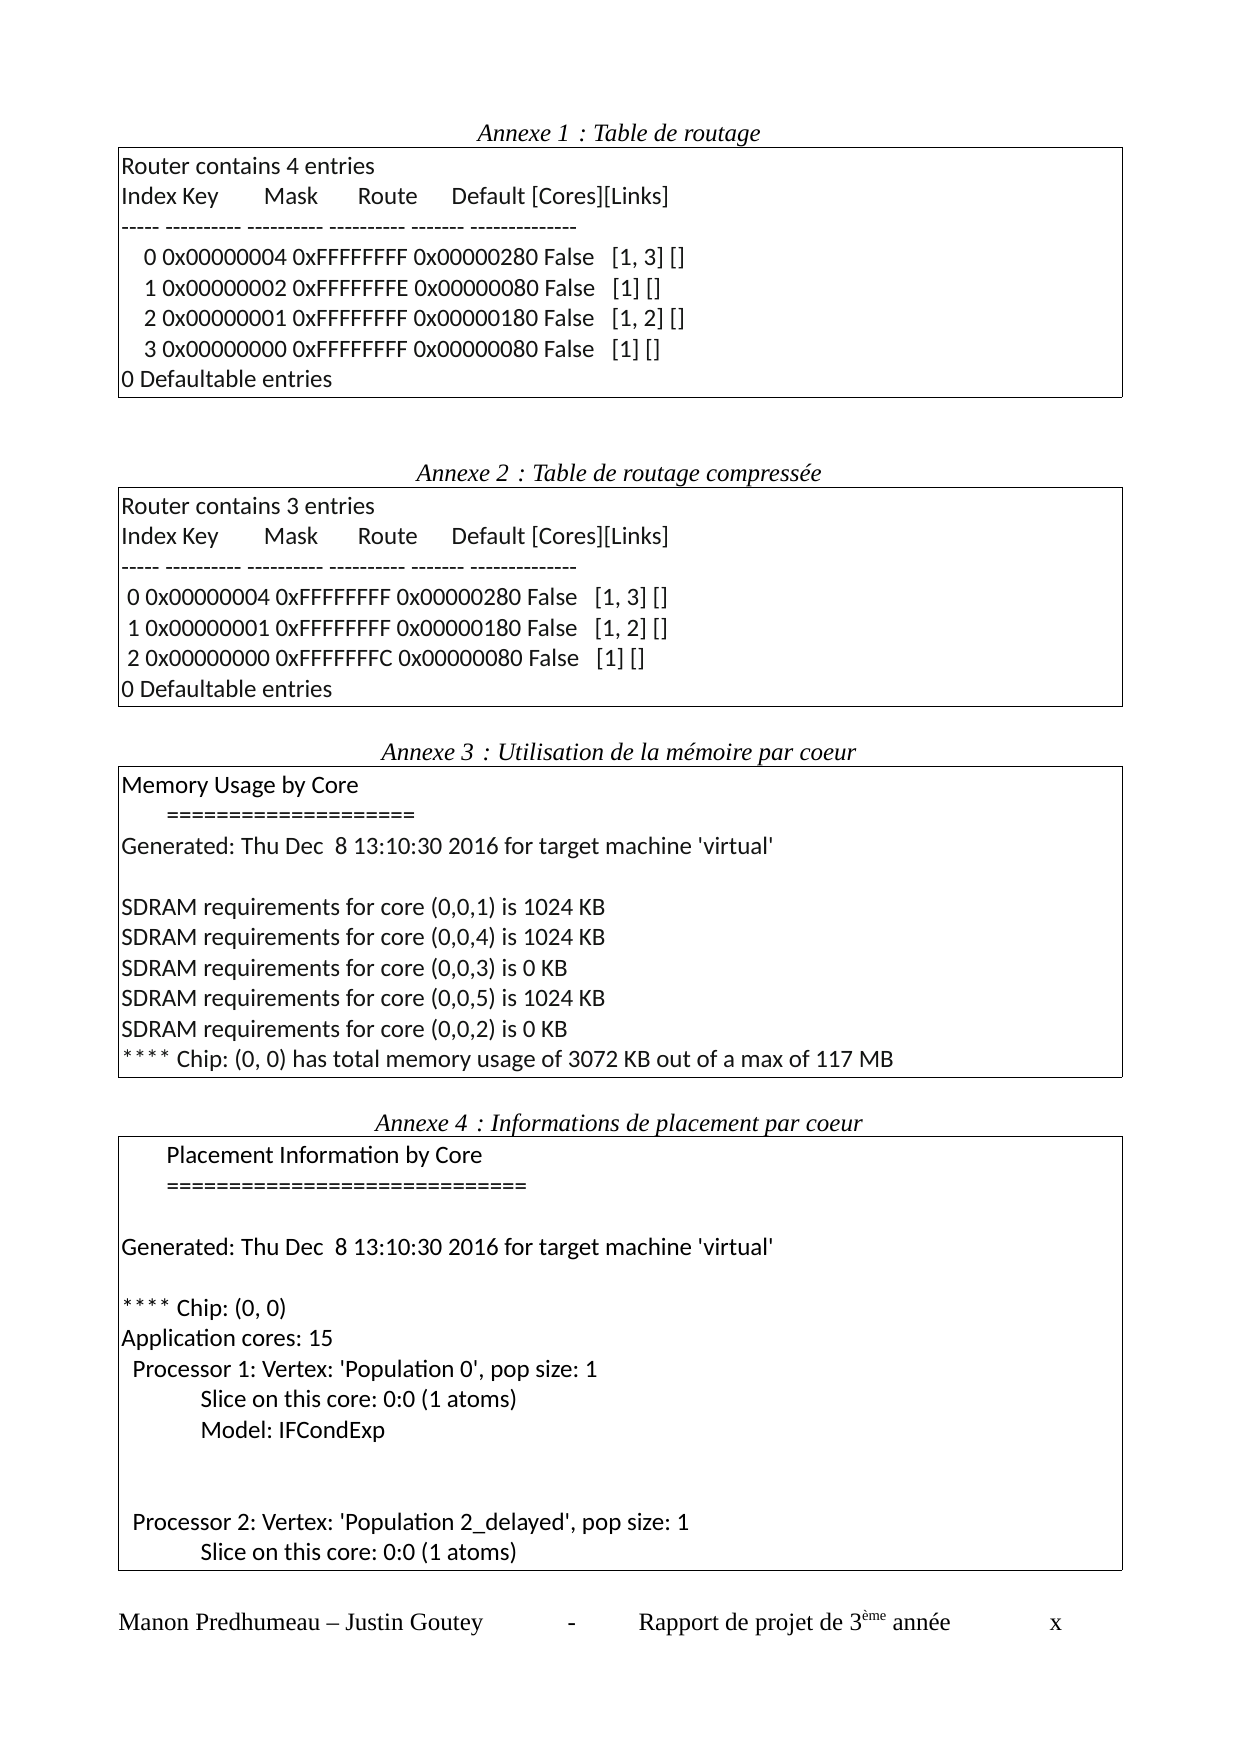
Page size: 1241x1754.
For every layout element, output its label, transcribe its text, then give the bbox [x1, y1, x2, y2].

text SDRAM requirements for core (0,0,1) is 1024 KB [119, 888, 1122, 918]
text SDRAM requirements for core (0,0,5) is 1024 KB [119, 979, 1122, 1010]
text Annexe 3 : Utilisation de la mémoire par coeur [118, 737, 1122, 766]
text ----- ---------- ---------- ---------- ------- -------------- [119, 208, 1122, 238]
text Router contains 4 entries [119, 148, 1122, 177]
text Router contains 3 entries Index Key Mask Route Default [Cores][Links] ----- ---------- ---------- ---------- ------- -------------- 0 0x00000004 0xFFFFFFFF 0x00000280 False [1, 3] [] 1 0x00000001 0xFFFFFFFF 0x00000180 False [1, 2] [] 2 0x00000000 0xFFFFFFFC 0x00000080 False [1] [] 0 Defaultable entries [119, 488, 1122, 706]
text 3 0x00000000 0xFFFFFFFF 0x00000080 False [1] [] [119, 330, 1122, 361]
text SDRAM requirements for core (0,0,4) is 1024 KB [119, 918, 1122, 949]
text Memory Usage by Core [119, 767, 1122, 796]
text Annexe 1 : Table de routage [118, 118, 1122, 147]
text Annexe 4 : Informations de placement par coeur [118, 1108, 1122, 1136]
text Index Key Mask Route Default [Cores][Links] [119, 177, 1122, 208]
text 0 Defaultable entries [119, 361, 1122, 397]
text 2 0x00000001 0xFFFFFFFF 0x00000180 False [1, 2] [] [119, 299, 1122, 330]
text **** Chip: (0, 0) has total memory usage of 3072 KB out of a max of 117 MB [119, 1041, 1122, 1077]
text Annexe 2 : Table de routage compressée [118, 458, 1122, 487]
text 0 0x00000004 0xFFFFFFFF 0x00000280 False [1, 3] [] [119, 238, 1122, 269]
text Placement Information by Core ============================= Generated: Thu Dec 8 13:10:30 2016 for target machine 'virtual' **** Chip: (0, 0) Application cores: 15 Processor 1: Vertex: 'Population 0', pop size: 1 Slice on this core: 0:0 (1 atoms) Model: IFCondExp Processor 2: Vertex: 'Population 2_delayed', pop size: 1 Slice on this core: 0:0 (1 atoms) [119, 1137, 1122, 1570]
text SDRAM requirements for core (0,0,3) is 0 KB [119, 949, 1122, 979]
text SDRAM requirements for core (0,0,2) is 0 KB [119, 1010, 1122, 1041]
text ==================== [119, 796, 1122, 827]
text Generated: Thu Dec 8 13:10:30 2016 for target machine 'virtual' [119, 827, 1122, 860]
text 1 0x00000002 0xFFFFFFFE 0x00000080 False [1] [] [119, 269, 1122, 299]
